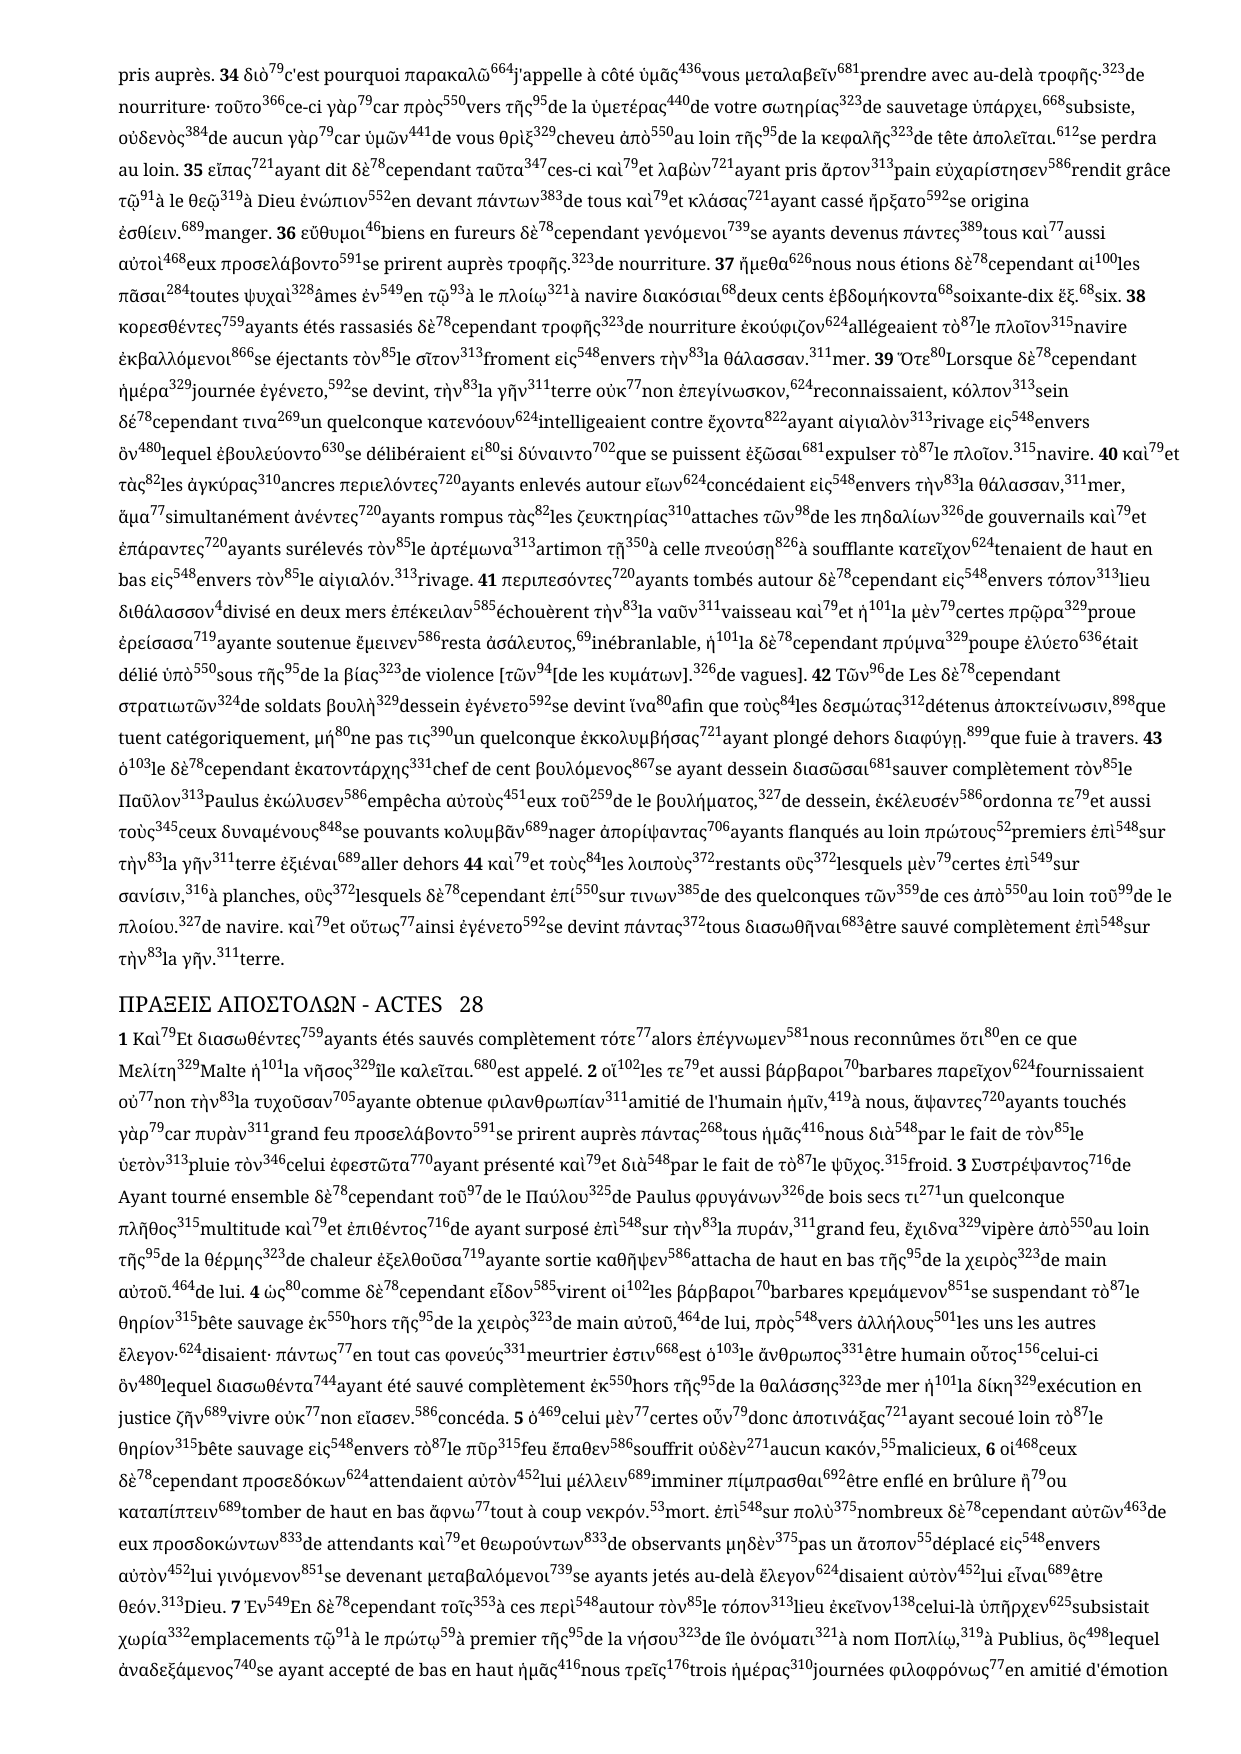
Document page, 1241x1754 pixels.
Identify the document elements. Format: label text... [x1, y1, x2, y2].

text 1 Ὡς80Comme δὲ78cependant ἐκρίθη600fut jugé τοῦ360de ce ἀποπλεῖν689naviguer au loin ἡμᾶς416nous εἰς548envers τὴν83la Ἰταλίαν,311Italie, παρεδίδουν624livraient τόν85le τε79et aussi Παῦλον313Paulus καί79et τινας268des quelconques ἑτέρους114autres-différents δεσμώτας312détenus ἑκατοντάρχῃ319à chef de cent ὀνόματι321à nom Ἰουλίῳ319à Ioulios σπείρης323de spirale Σεβαστῆς.14de Vénérable. 2 ἐπιβάντες720ayants surmontés δὲ78cependant πλοίῳ321à navire Ἀδραμυττηνῷ12à Adramytte μέλλοντι830à imminant πλεῖν689naviguer εἰς548envers τοὺς84les κατὰ548selon τὴν83la Ἀσίαν311Asie τόπους312lieux ἀνήχθημεν595nous fûmes conduit de bas en haut ὄντος834de étant σὺν549avec ἡμῖν419à nous Ἀριστάρχου325de Aristarque Μακεδόνος325de Macédonien Θεσσαλονικέως.325de Thessalonicien. 3 τῇ89à la τε79et aussi ἑτέρᾳ376à autre-différente κατήχθημεν595nous fûmes mené de haut en bas εἰς548envers Σιδῶνα,311Sidon, φιλανθρώπως77en amitié de l'humain τε79et aussi ὁ103le Ἰούλιος331Ioulios τῷ91à le Παύλῳ319à Paulus χρησάμενος740se ayant utilisé ἐπέτρεψεν586permit πρὸς548vers τοὺς244les φίλους52amis πορευθέντι748à ayant été allé ἐπιμελείας323de soin τυχεῖν.681obtenir. 4 κἀκεῖθεν77et de là ἀναχθέντες759ayants étés conduits de bas en haut ὑπεπλεύσαμεν581nous naviguâmes sous τὴν83la Κύπρον311Chypre διὰ548par le fait de τὸ348ce τοὺς84les ἀνέμους312vents εἶναι689être ἐναντίους,31aux encontres, 5 τό87le τε79et aussi πέλαγος315haute mer τὸ348ce κατὰ548selon τὴν83la Κιλικίαν311Cilicie καὶ79et Παμφυλίαν311Pamphylie διαπλεύσαντες720ayants navigués à travers κατήλθομεν581nous vînmes de haut en bas εἰς548envers Μύρα314Myra τῆς95de la Λυκίας.323de Lycie. 6 Κἀκεῖ77Et là εὑρὼν721ayant trouvé ὁ103le ἑκατοντάρχης331chef de cent πλοῖον315navire Ἀλεξανδρῖνον6Alexandrinus πλέον824naviguant εἰς548envers τὴν83la Ἰταλίαν311Italie ἐνεβίβασεν586fit embarquer ἡμᾶς416nous εἰς548envers αὐτό.454lui. 7 ἐν549en ἱκαναῖς7à assez-importantes δὲ78cependant ἡμέραις316à journées βραδυπλοοῦντες839naviguants lentement καὶ79et μόλις77laborieusement γενόμενοι739se ayants devenus κατὰ548selon τὴν83la Κνίδον,311Knidos, μὴ77ne pas προσεῶντος834de concédant vers ἡμᾶς416nous τοῦ97de le ἀνέμου325de vent ὑπεπλεύσαμεν581nous naviguâmes sous τὴν83la Κρήτην311Crète κατὰ548selon Σαλμώνην,311Salmone, 8 μόλις77laborieusement τε79et aussi παραλεγόμενοι866se côtoyants αὐτὴν450elle ἤλθομεν581nous vînmes εἰς548envers τόπον313lieu τινὰ269un quelconque καλούμενον875étant appelé Καλοὺς3Beaux λιμένας312ports ᾧ486à lequel ἐγγὺς77proche πόλις329cité ἦν625était Λασαία.329Lasaia. 9 Ἱκανοῦ16de Assez-important δὲ78cependant χρόνου325de temps διαγενομένου734de se ayant devenu au travers καὶ79et ὄντος834de étant ἤδη77déjà ἐπισφαλοῦς42de prompt à chute τοῦ97de le πλοὸς325de navigation διὰ548par le fait de τὸ348ce καὶ77aussi τὴν83la νηστείαν311jeûne ἤδη77déjà παρεληλυθέναι686avoir passé à côté παρῄνει625exhortait ὁ103le Παῦλος331Paulus 10 λέγων840disant αὐτοῖς·457à eux· ἄνδρες,336hommes, θεωρῶ664j'observe ὅτι80en ce que μετὰ550avec ὕβρεως323de brutalité καὶ79et πολλῆς279de nombreuse ζημίας323de dommage οὐ77non μόνον77seulement τοῦ99de le φορτίου327de charge καὶ79et τοῦ99de le πλοίου327de navire ἀλλὰ79mais καὶ77aussi τῶν94de les ψυχῶν322de âmes ἡμῶν423de nous μέλλειν689imminer ἔσεσθαι685se avoir à être τὸν85le πλοῦν.313navigation. 11 ὁ103le δὲ78cependant ἑκατοντάρχης331chef de cent τῷ91à le κυβερνήτῃ319à pilote καὶ79et τῷ91à le ναυκλήρῳ319à nautonier μᾶλλον77davantage ἐπείθετο636était persuadé ἢ79ou τοῖς353à ces ὑπὸ550sous Παύλου325de Paulus λεγομένοις.881à étants dits. 12 ἀνευθέτου42de pas bien placé δὲ78cependant τοῦ97de le λιμένος325de port ὑπάρχοντος834de subsistant πρὸς548vers παραχειμασίαν311hivernage à côté οἱ102les πλείονες70plus nombreusement ἔθεντο591se posèrent βουλὴν311dessein ἀναχθῆναι683être conduit de bas en haut ἐκεῖθεν,77de là, εἴ80si πως77en quelque manière δύναιντο702que se puissent καταντήσαντες720ayants atteints à l'encontre εἰς548envers Φοίνικα313Foinikas παραχειμάσαι681hiverner à côté λιμένα313port τῆς95de la Κρήτης323de Crète βλέποντα822regardant κατὰ548selon λίβα313sud-ouest καὶ79et κατὰ548selon χῶρον.313nord-ouest. 13 Ὑποπνεύσαντος716de Ayant soufflé en dessous δὲ78cependant νότου325de sud δόξαντες720ayants estimés τῆς95de la προθέσεως323de position en avant κεκρατηκέναι,686avoir saisi avec force, ἄραντες720ayants levés ἆσσον77de près παρελέγοντο630se côtoyaient τὴν83la Κρήτην.311Crète. 14 μετ᾽548après οὐ77non πολὺ375nombreux δὲ78cependant ἔβαλεν586jeta κατ᾽550contre αὐτῆς462de elle ἄνεμος331vent τυφωνικὸς22typhonien ὁ364celui καλούμενος891étant appelé εὐρακύλων·331Eurakulon· 15 συναρπασθέντος756de ayant été ravi avec δὲ78cependant τοῦ99de le πλοίου327de navire καὶ79et μὴ77ne pas δυναμένου863de se pouvant ἀντοφθαλμεῖν689voir contre τῷ91à le ἀνέμῳ319à vent ἐπιδόντες720ayants donnés de surcroît ἐφερόμεθα.632nous étions porté. 16 νησίον315îlot δέ78cependant τι271un quelconque ὑποδραμόντες720ayants courus sous καλούμενον877étant appelé Καῦδα315Κauda ἰσχύσαμεν581nous eûmes la ténacité μόλις77laborieusement περικρατεῖς46forts autour γενέσθαι682se devenir τῆς95de la σκάφης,323de barque, 17 ἣν478laquelle ἄραντες720ayants levés βοηθείαις316à aides ἐχρῶντο630se utilisaient ὑποζωννύντες839ceignants au dessous τὸ87le πλοῖον,315navire, φοβούμενοί866se effrayants τε79et aussi μὴ80ne pas εἰς548envers τὴν83la Σύρτιν311Syrte ἐκπέσωσιν,898que tombent dehors, χαλάσαντες720ayants lâchés τὸ87le σκεῦος,315ustensile, οὕτως77ainsi ἐφέροντο.635étaient porté. 18 σφοδρῶς77en véhémence δὲ78cependant χειμαζομένων884de étants tempêtés ἡμῶν423de nous τῇ350à celle ἑξῆς77suivant ἐκβολὴν311éjection ἐποιοῦντο630se faisaient 19 καὶ79et τῇ89à la τρίτῃ57à troisième αὐτόχειρες70de leurs propres mains τὴν83la σκευὴν311équipement τοῦ99de le πλοίου327de navire ἔρριψαν.585flanquèrent. 20 μήτε79et ni δὲ78cependant ἡλίου325de soleil μήτε79et ni ἄστρων326de astres ἐπιφαινόντων835de brillants sur ἐπὶ548sur πλείονας1plus nombreusement ἡμέρας,310journées, χειμῶνός325de tempête hivernale τε79et aussi οὐκ77non ὀλίγου384de peu ἐπικειμένου,861de se couchant sur, λοιπὸν77pour le reste περιῃρεῖτο636était enlevé autour ἐλπὶς329espérance πᾶσα285toute τοῦ360de ce σῴζεσθαι692être sauvé ἡμᾶς.416nous. 21 Πολλῆς279de Nombreuse τε79et aussi ἀσιτίας323de abstinence de froment ὑπαρχούσης832de subsistante τότε77alors σταθεὶς760ayant été dressé ὁ103le Παῦλος331Paulus ἐν549en μέσῳ61à au milieu αὐτῶν463de eux εἶπεν·586dit· ἔδει625attachait de lien μέν,77certes, ὦ304O ἄνδρες,336hommes, πειθαρχήσαντάς706ayants obéis à l'autorité μοι420à moi μὴ77ne pas ἀνάγεσθαι692être conduit de bas en haut ἀπὸ550au loin τῆς95de la Κρήτης323de Crète κερδῆσαί681gagner τε79et aussi τὴν83la ὕβριν311brutalité ταύτην136celle-ci καὶ79et τὴν83la ζημίαν.311dommage. 22 καὶ79et τὰ347ces νῦν77maintenant παραινῶ664j'exhorte ὑμᾶς436vous εὐθυμεῖν·689être bien en fureur· ἀποβολὴ329rejet au loin γὰρ79car ψυχῆς323de âme οὐδεμία285aucune ἔσται612se sera ἐξ550hors ὑμῶν441de vous πλὴν552toutefois τοῦ99de le πλοίου.327de navire. 23 παρέστη586dressa à côté γάρ79car μοι420à moi ταύτῃ142à celle-ci τῇ89à la νυκτὶ317à nuit τοῦ97de le θεοῦ,325de Dieu, οὗ492de lequel εἰμι664je suis [ἐγὼ]431[moi] ᾧ486à lequel καὶ77aussi λατρεύω,664j'adore, ἄγγελος331messager 24 λέγων·840disant· μὴ77ne pas φοβοῦ,574te effraie, Παῦλε,337Paulus, Καίσαρί319à Kaesar σε437toi δεῖ668attache de lien παραστῆναι,681dresser à côté, καὶ79et ἰδοὺ306voici κεχάρισταί648s'a fait grâce σοι439à toi ὁ103le θεὸς331Dieu πάντας372tous τοὺς345ceux πλέοντας821naviguants μετὰ550avec σοῦ.442de toi. 25 διὸ79c'est pourquoi εὐθυμεῖτε,569soyez bien en fureur, ἄνδρες·336hommes· πιστεύω664je crois γὰρ79car τῷ91à le θεῷ319à Dieu ὅτι80en ce que οὕτως77ainsi ἔσται612se sera καθ᾽548selon ὃν295lequel τρόπον313manière λελάληταί654a été bavardé μοι.420à moi. 26 εἰς548envers νῆσον311île δέ78cependant τινα267une quelconque δεῖ668attache de lien ἡμᾶς416nous ἐκπεσεῖν.681tomber dehors. 27 Ὡς80Comme δὲ78cependant τεσσαρεσκαιδεκάτη212quatorzième νὺξ329nuit ἐγένετο592se devint διαφερομένων884de étants différés ἡμῶν423de nous ἐν549en τῷ91à le Ἀδρίᾳ,319à Adriatique, κατὰ548selon μέσον55au milieu τῆς95de la νυκτὸς323de nuit ὑπενόουν624soupçonnaient οἱ102les ναῦται330matelots προσάγειν689amener τινὰ267une quelconque αὐτοῖς457à eux χώραν.311région. 28 καὶ79et βολίσαντες720ayants sondés εὗρον585trouvèrent ὀργυιὰς310orgyies εἴκοσι,176vingt, βραχὺ6court δὲ78cependant διαστήσαντες720ayants dressés à travers καὶ79et πάλιν77de nouveau βολίσαντες720ayants sondés εὗρον585trouvèrent ὀργυιὰς310orgyies δεκαπέντε·176quinze· 29 φοβούμενοί866se effrayants τε79et aussi μή80ne pas που77quelque part où κατὰ548selon τραχεῖς3raboteux τόπους312lieux ἐκπέσωμεν,894que nous tombions dehors, ἐκ550hors πρύμνης323de poupe ῥίψαντες720ayants flanqués ἀγκύρας310ancres τέσσαρας176quatre ηὔχοντο630se souhaitaient ἡμέραν311journée γενέσθαι.682se devenir. 30 Τῶν96de Les δὲ78cependant ναυτῶν324de matelots ζητούντων833de cherchants φυγεῖν681fuir ἐκ550hors τοῦ99de le πλοίου327de navire καὶ79et χαλασάντων715de ayants lâchés τὴν83la σκάφην311barque εἰς548envers τὴν83la θάλασσαν311mer προφάσει317à apparence en avant ὡς80comme ἐκ550hors πρῴρης323de proue ἀγκύρας310ancres μελλόντων833de imminants ἐκτείνειν,689étendre dehors, 31 εἶπεν586dit ὁ103le Παῦλος331Paulus τῷ91à le ἑκατοντάρχῃ319à chef de cent καὶ79et τοῖς90à les στρατιώταις·318à soldats· ἐὰν80si le cas échéant μὴ77ne pas οὗτοι363ceux-ci μείνωσιν898que restent ἐν549en τῷ93à le πλοίῳ,321à navire, ὑμεῖς447vous σωθῆναι683être sauvé οὐ77non δύνασθε.671vous vous pouvez. 32 τότε77alors ἀπέκοψαν585coupèrent au loin οἱ102les στρατιῶται330soldats τὰ86les σχοινία314cordages τῆς95de la σκάφης323de barque καὶ79et εἴασαν585concédèrent αὐτὴν450elle ἐκπεσεῖν.681tomber dehors. 33 Ἄχρι80Jusqu'à l'extrémité δὲ78cependant οὗ494de lequel ἡμέρα329journée ἤμελλεν625imminait γίνεσθαι,690se devenir, παρεκάλει625appelait à côté ὁ103le Παῦλος331Paulus ἅπαντας372en totalités μεταλαβεῖν681prendre avec au-delà τροφῆς323de nourriture λέγων·840disant· τεσσαρεσκαιδεκάτην201quatorzième σήμερον77aujourd'hui ἡμέραν311journée προσδοκῶντες839attendants ἄσιτοι70sans froments διατελεῖτε665vous parachevez μηθὲν375pas un προσλαβόμενοι.739se ayants pris auprès. 34 διὸ79c'est pourquoi παρακαλῶ664j'appelle à côté ὑμᾶς436vous μεταλαβεῖν681prendre avec au-delà τροφῆς·323de nourriture· τοῦτο366ce-ci γὰρ79car πρὸς550vers τῆς95de la ὑμετέρας440de votre σωτηρίας323de sauvetage ὑπάρχει,668subsiste, οὐδενὸς384de aucun γὰρ79car ὑμῶν441de vous θρὶξ329cheveu ἀπὸ550au loin τῆς95de la κεφαλῆς323de tête ἀπολεῖται.612se perdra au loin. 35 εἴπας721ayant dit δὲ78cependant ταῦτα347ces-ci καὶ79et λαβὼν721ayant pris ἄρτον313pain εὐχαρίστησεν586rendit grâce τῷ91à le θεῷ319à Dieu ἐνώπιον552en devant πάντων383de tous καὶ79et κλάσας721ayant cassé ἤρξατο592se origina ἐσθίειν.689manger. 36 εὔθυμοι46biens en fureurs δὲ78cependant γενόμενοι739se ayants devenus πάντες389tous καὶ77aussi αὐτοὶ468eux προσελάβοντο591se prirent auprès τροφῆς.323de nourriture. 37 ἤμεθα626nous nous étions δὲ78cependant αἱ100les πᾶσαι284toutes ψυχαὶ328âmes ἐν549en τῷ93à le πλοίῳ321à navire διακόσιαι68deux cents ἑβδομήκοντα68soixante-dix ἕξ.68six. 38 κορεσθέντες759ayants étés rassasiés δὲ78cependant τροφῆς323de nourriture ἐκούφιζον624allégeaient τὸ87le πλοῖον315navire ἐκβαλλόμενοι866se éjectants τὸν85le σῖτον313froment εἰς548envers τὴν83la θάλασσαν.311mer. 39 Ὅτε80Lorsque δὲ78cependant ἡμέρα329journée ἐγένετο,592se devint, τὴν83la γῆν311terre οὐκ77non ἐπεγίνωσκον,624reconnaissaient, κόλπον313sein δέ78cependant τινα269un quelconque κατενόουν624intelligeaient contre ἔχοντα822ayant αἰγιαλὸν313rivage εἰς548envers ὃν480lequel ἐβουλεύοντο630se délibéraient εἰ80si δύναιντο702que se puissent ἐξῶσαι681expulser τὸ87le πλοῖον.315navire. 40 καὶ79et τὰς82les ἀγκύρας310ancres περιελόντες720ayants enlevés autour εἴων624concédaient εἰς548envers τὴν83la θάλασσαν,311mer, ἅμα77simultanément ἀνέντες720ayants rompus τὰς82les ζευκτηρίας310attaches τῶν98de les πηδαλίων326de gouvernails καὶ79et ἐπάραντες720ayants surélevés τὸν85le ἀρτέμωνα313artimon τῇ350à celle πνεούσῃ826à soufflante κατεῖχον624tenaient de haut en bas εἰς548envers τὸν85le αἰγιαλόν.313rivage. 41 περιπεσόντες720ayants tombés autour δὲ78cependant εἰς548envers τόπον313lieu διθάλασσον4divisé en deux mers ἐπέκειλαν585échouèrent τὴν83la ναῦν311vaisseau καὶ79et ἡ101la μὲν79certes πρῷρα329proue ἐρείσασα719ayante soutenue ἔμεινεν586resta ἀσάλευτος,69inébranlable, ἡ101la δὲ78cependant πρύμνα329poupe ἐλύετο636était délié ὑπὸ550sous τῆς95de la βίας323de violence [τῶν94[de les κυμάτων].326de vagues]. 42 Τῶν96de Les δὲ78cependant στρατιωτῶν324de soldats βουλὴ329dessein ἐγένετο592se devint ἵνα80afin que τοὺς84les δεσμώτας312détenus ἀποκτείνωσιν,898que tuent catégoriquement, μή80ne pas τις390un quelconque ἐκκολυμβήσας721ayant plongé dehors διαφύγῃ.899que fuie à travers. 43 ὁ103le δὲ78cependant ἑκατοντάρχης331chef de cent βουλόμενος867se ayant dessein διασῶσαι681sauver complètement τὸν85le Παῦλον313Paulus ἐκώλυσεν586empêcha αὐτοὺς451eux τοῦ259de le βουλήματος,327de dessein, ἐκέλευσέν586ordonna τε79et aussi τοὺς345ceux δυναμένους848se pouvants κολυμβᾶν689nager ἀπορίψαντας706ayants flanqués au loin πρώτους52premiers ἐπὶ548sur τὴν83la γῆν311terre ἐξιέναι689aller dehors 44 καὶ79et τοὺς84les λοιποὺς372restants οὓς372lesquels μὲν79certes ἐπὶ549sur σανίσιν,316à planches, οὓς372lesquels δὲ78cependant ἐπί550sur τινων385de des quelconques τῶν359de ces ἀπὸ550au loin τοῦ99de le πλοίου.327de navire. καὶ79et οὕτως77ainsi ἐγένετο592se devint πάντας372tous διασωθῆναι683être sauvé complètement ἐπὶ548sur τὴν83la γῆν.311terre. [118, 59, 1181, 970]
text 1 Καὶ79Et διασωθέντες759ayants étés sauvés complètement τότε77alors ἐπέγνωμεν581nous reconnûmes ὅτι80en ce que Μελίτη329Malte ἡ101la νῆσος329île καλεῖται.680est appelé. 2 οἵ102les τε79et aussi βάρβαροι70barbares παρεῖχον624fournissaient οὐ77non τὴν83la τυχοῦσαν705ayante obtenue φιλανθρωπίαν311amitié de l'humain ἡμῖν,419à nous, ἅψαντες720ayants touchés γὰρ79car πυρὰν311grand feu προσελάβοντο591se prirent auprès πάντας268tous ἡμᾶς416nous διὰ548par le fait de τὸν85le ὑετὸν313pluie τὸν346celui ἐφεστῶτα770ayant présenté καὶ79et διὰ548par le fait de τὸ87le ψῦχος.315froid. 3 Συστρέψαντος716de Ayant tourné ensemble δὲ78cependant τοῦ97de le Παύλου325de Paulus φρυγάνων326de bois secs τι271un quelconque πλῆθος315multitude καὶ79et ἐπιθέντος716de ayant surposé ἐπὶ548sur τὴν83la πυράν,311grand feu, ἔχιδνα329vipère ἀπὸ550au loin τῆς95de la θέρμης323de chaleur ἐξελθοῦσα719ayante sortie καθῆψεν586attacha de haut en bas τῆς95de la χειρὸς323de main αὐτοῦ.464de lui. 4 ὡς80comme δὲ78cependant εἶδον585virent οἱ102les βάρβαροι70barbares κρεμάμενον851se suspendant τὸ87le θηρίον315bête sauvage ἐκ550hors τῆς95de la χειρὸς323de main αὐτοῦ,464de lui, πρὸς548vers ἀλλήλους501les uns les autres ἔλεγον·624disaient· πάντως77en tout cas φονεύς331meurtrier ἐστιν668est ὁ103le ἄνθρωπος331être humain οὗτος156celui-ci ὃν480lequel διασωθέντα744ayant été sauvé complètement ἐκ550hors τῆς95de la θαλάσσης323de mer ἡ101la δίκη329exécution en justice ζῆν689vivre οὐκ77non εἴασεν.586concéda. 5 ὁ469celui μὲν77certes οὖν79donc ἀποτινάξας721ayant secoué loin τὸ87le θηρίον315bête sauvage εἰς548envers τὸ87le πῦρ315feu ἔπαθεν586souffrit οὐδὲν271aucun κακόν,55malicieux, 6 οἱ468ceux δὲ78cependant προσεδόκων624attendaient αὐτὸν452lui μέλλειν689imminer πίμπρασθαι692être enflé en brûlure ἢ79ou καταπίπτειν689tomber de haut en bas ἄφνω77tout à coup νεκρόν.53mort. ἐπὶ548sur πολὺ375nombreux δὲ78cependant αὐτῶν463de eux προσδοκώντων833de attendants καὶ79et θεωρούντων833de observants μηδὲν375pas un ἄτοπον55déplacé εἰς548envers αὐτὸν452lui γινόμενον851se devenant μεταβαλόμενοι739se ayants jetés au-delà ἔλεγον624disaient αὐτὸν452lui εἶναι689être θεόν.313Dieu. 7 Ἐν549En δὲ78cependant τοῖς353à ces περὶ548autour τὸν85le τόπον313lieu ἐκεῖνον138celui-là ὑπῆρχεν625subsistait χωρία332emplacements τῷ91à le πρώτῳ59à premier τῆς95de la νήσου323de île ὀνόματι321à nom Ποπλίῳ,319à Publius, ὃς498lequel ἀναδεξάμενος740se ayant accepté de bas en haut ἡμᾶς416nous τρεῖς176trois ἡμέρας310journées φιλοφρόνως77en amitié d'émotion ἐξένισεν.586traita en étranger. 8 ἐγένετο592se devint δὲ78cependant τὸν85le πατέρα313père τοῦ97de le Ποπλίου325de Publius πυρετοῖς318à fièvres καὶ79et δυσεντερίῳ321à dysenterie συνεχόμενον875étant tenu ensemble κατακεῖσθαι,690se coucher de haut en bas, πρὸς548vers ὃν480lequel ὁ103le Παῦλος331Paulus εἰσελθὼν721ayant venu à l'intérieur καὶ79et προσευξάμενος740se ayant prié ἐπιθεὶς721ayant surposé τὰς82les χεῖρας310mains αὐτῷ458à lui ἰάσατο592se guérit αὐτόν.452lui. 9 τούτου360de ce-ci δὲ78cependant γενομένου736de se ayant devenu καὶ77aussi οἱ102les λοιποὶ389restants οἱ363ceux ἐν549en τῇ89à la νήσῳ317à île ἔχοντες839ayants ἀσθενείας310infirmités προσήρχοντο630se venaient vers καὶ79et ἐθεραπεύοντο,635étaient soigné, 10 οἳ497lesquels καὶ77aussi πολλαῖς272à nombreuses τιμαῖς316à valeurs ἐτίμησαν585valorisèrent ἡμᾶς416nous καὶ79et ἀναγομένοις879à étants conduits de bas en haut ἐπέθεντο591se surposèrent τὰ347ces πρὸς548vers τὰς242les χρείας.310besoins. 11 Μετὰ548Après δὲ78cependant τρεῖς178trois μῆνας312mois ἀνήχθημεν595nous fûmes conduit de bas en haut ἐν549en πλοίῳ321à navire παρακεχειμακότι775à ayant hiverné à côté ἐν549en τῇ89à la νήσῳ,317à île, Ἀλεξανδρίνῳ,12à Alexandrinus, παρασήμῳ38à marqué à côté Διοσκούροις.318à Dioscures. 12 καὶ79et καταχθέντες759ayants étés menés de haut en bas εἰς548envers Συρακούσας310Syracuse ἐπεμείναμεν581nous restâmes sur ἡμέρας310journées τρεῖς,176trois, 13 ὅθεν77d'où περιελόντες720ayants enlevés autour κατηντήσαμεν581nous atteignîmes à l'encontre εἰς548envers Ῥήγιον.315Regium. καὶ79et μετὰ548après μίαν177une ἡμέραν311journée ἐπιγενομένου734de se ayant arrivé sur νότου325de sud δευτεραῖοι70secondaires jours ἤλθομεν581nous vînmes εἰς548envers Ποτιόλους,312Puteoli, 14 οὗ77où εὑρόντες720ayants trouvés ἀδελφοὺς312frères παρεκλήθημεν595nous fûmes appelé à côté παρ᾽549à côté αὐτοῖς457à eux ἐπιμεῖναι681rester sur ἡμέρας310journées ἑπτά·176sept· καὶ79et οὕτως77ainsi εἰς548envers τὴν83la Ῥώμην311Rome ἤλθαμεν.581nous vînmes. 15 κἀκεῖθεν77et de là οἱ102les ἀδελφοὶ330frères ἀκούσαντες720ayants écoutés τὰ347ces περὶ550autour ἡμῶν423de nous ἦλθαν585vinrent εἰς548envers ἀπάντησιν311rencontre de loin ἡμῖν419à nous ἄχρι552jusqu'à l'extrémité Ἀππίου325de Appius φόρου327de Forum καὶ79et Τριῶν188de Trois ταβερνῶν,322de tavernes, οὓς479lesquels ἰδὼν721ayant vu ὁ103le Παῦλος331Paulus εὐχαριστήσας721ayant rendu grâce τῷ91à le θεῷ319à Dieu ἔλαβεν586prit θάρσος.315courage. 16 Ὅτε80Lorsque δὲ78cependant εἰσήλθομεν581nous vînmes à l'intérieur εἰς548envers Ῥώμην,311Rome, ἐπετράπη600fut permis τῷ91à le Παύλῳ319à Paulus μένειν689rester καθ᾽548selon ἑαυτὸν528lui-même σὺν549avec τῷ91à le φυλάσσοντι828à gardiennant αὐτὸν452lui στρατιώτῃ.319à soldat. 17 Ἐγένετο592Se devint δὲ78cependant μετὰ548après ἡμέρας310journées τρεῖς176trois συγκαλέσασθαι682se appeler ensemble αὐτὸν452lui τοὺς345ceux ὄντας821étants τῶν96de les Ἰουδαίων64de Ioudaiens πρώτους·52premiers· συνελθόντων715de ayants venus ensemble δὲ78cependant αὐτῶν463de eux ἔλεγεν625disait πρὸς548vers αὐτούς·451eux· ἐγώ,431moi, ἄνδρες336hommes ἀδελφοί,336frères, οὐδὲν375aucun ἐναντίον55à l'encontre ποιήσας721ayant fait τῷ91à le λαῷ319à peuple ἢ79ou τοῖς92à les ἔθεσιν320à coutumes τοῖς92à les πατρῴοις11à paternels δέσμιος331lié ἐξ550hors Ἱεροσολύμων326de Ierosoluma παρεδόθην596je fus livré εἰς548envers τὰς82les χεῖρας310mains τῶν96de les Ῥωμαίων,64de Romains, 18 οἵτινες497lesquels des quelconques ἀνακρίναντές720ayants jugés de bas en haut με417moi ἐβούλοντο630se avaient dessein ἀπολῦσαι681délier au loin διὰ548par le fait de τὸ348ce μηδεμίαν267pas une αἰτίαν311cause θανάτου325de trépas ὑπάρχειν689subsister ἐν549en ἐμοί.420à moi. 19 ἀντιλεγόντων833de contredisants δὲ78cependant τῶν96de les Ἰουδαίων64de Ioudaiens ἠναγκάσθην596je fus contraint ἐπικαλέσασθαι682se surnommer Καίσαρα313Kaesar οὐχ77non ὡς80comme τοῦ99de le ἔθνους327de ethnie μου424de moi ἔχων840ayant τι375un quelconque κατηγορεῖν.689accuser. 20 διὰ548par le fait de ταύτην136celle-ci οὖν79donc τὴν83la αἰτίαν311cause παρεκάλεσα582j'appelai à côté ὑμᾶς436vous ἰδεῖν681voir καὶ79et προσλαλῆσαι,681bavarder auprès, ἕνεκεν552à cause γὰρ79car τῆς95de la ἐλπίδος323de espérance τοῦ97de le Ἰσραὴλ325de Israël τὴν83la ἅλυσιν311chaîne ταύτην136celle-ci περίκειμαι.676je suis couché autour. 21 οἱ468ceux δὲ78cependant πρὸς548vers αὐτὸν452lui εἶπαν·585dirent· ἡμεῖς430nous οὔτε79ni γράμματα314lettres περὶ550autour σοῦ442de toi ἐδεξάμεθα587nous nous acceptâmes ἀπὸ550au loin τῆς95de la Ἰουδαίας323de Ioudaia οὔτε79ni παραγενόμενός740se ayant devenu à côté τις390un quelconque τῶν96de les ἀδελφῶν324de frères ἀπήγγειλεν586rapporta annonce ἢ79ou ἐλάλησέν586bavarda τι375un quelconque περὶ550autour σοῦ442de toi πονηρόν.55méchant. 22 ἀξιοῦμεν663nous jugeons digne δὲ78cependant παρὰ550à côté σοῦ442de toi ἀκοῦσαι681écouter ἃ481lesquels φρονεῖς,666tu penses, περὶ550autour μὲν340certes γὰρ79car τῆς95de la αἱρέσεως323de hérésie ταύτης148de celle-ci γνωστὸν49connu ἡμῖν419à nous ἐστιν668est ὅτι80en ce que πανταχοῦ77partout ἀντιλέγεται.680est contredit. 23 Ταξάμενοι739Se ayants ordonnancés δὲ78cependant αὐτῷ458à lui ἡμέραν311journée ἦλθον585vinrent πρὸς548vers αὐτὸν452lui εἰς548envers τὴν83la ξενίαν311étrangeté πλείονες70plus nombreusement οἷς485à lesquels ἐξετίθετο631se exposait διαμαρτυρόμενος867se passant témoignage τὴν83la βασιλείαν311royauté τοῦ97de le θεοῦ,325de Dieu, πείθων840persuadant τε79et aussi αὐτοὺς451eux περὶ550autour τοῦ97de le Ἰησοῦ325de Iésous ἀπό550au loin τε79et aussi τοῦ97de le νόμου325de loi Μωϋσέως325de Môusês καὶ79et τῶν96de les προφητῶν,324de prophètes, ἀπὸ547au loin πρωῒ77matinalement ἕως552jusqu'à ce que ἑσπέρας.323de soirée. 24 καὶ79et οἱ363ceux μὲν79certes ἐπείθοντο635étaient persuadé τοῖς353à ces λεγομένοις,881à étants dits, οἱ363ceux δὲ78cependant ἠπίστουν·624croyaient pas· 25 ἀσύμφωνοι46sans consonances de voix δὲ78cependant ὄντες839étants πρὸς548vers ἀλλήλους501les uns les autres ἀπελύοντο630se déliaient au loin εἰπόντος716de ayant dit τοῦ97de le Παύλου325de Paulus ῥῆμα315oral ἕν,181un, ὅτι80en ce que καλῶς77bellement τὸ105le πνεῦμα333souffle τὸ105le ἅγιον24saint ἐλάλησεν586bavarda διὰ550par Ἠσαΐου325de Ésaïa τοῦ97de le προφήτου325de prophète πρὸς548vers τοὺς84les πατέρας312pères ὑμῶν441de vous 26 λέγων·840disant· πορεύθητι563sois allé πρὸς548vers τὸν85le λαὸν313peuple τοῦτον138celui-ci καὶ79et εἰπόν·554dis· ἀκοῇ317à ouïe ἀκούσετε603vous écouterez καὶ79et οὐ77non μὴ77ne pas συνῆτε896que vous compreniez καὶ79et βλέποντες839regardants βλέψετε603vous regarderez καὶ79et οὐ77non μὴ77ne pas ἴδητε·896que vous voyiez· 27 ἐπαχύνθη600fut épaissi γὰρ79car ἡ101la καρδία329coeur τοῦ97de le λαοῦ325de peuple τούτου150de celui-ci καὶ79et τοῖς252à les ὠσὶν320à oreilles βαρέως77lourdement ἤκουσαν585écoutèrent καὶ79et τοὺς84les ὀφθαλμοὺς312yeux αὐτῶν463de eux ἐκάμμυσαν·585fermèrent de haut en bas· μήποτε80de peur que ἴδωσιν898que voient τοῖς250à les ὀφθαλμοῖς318à yeux καὶ79et τοῖς252à les ὠσὶν320à oreilles ἀκούσωσιν898que écoutent καὶ79et τῇ249à la καρδίᾳ317à coeur συνῶσιν898que comprennent καὶ79et ἐπιστρέψωσιν,898que retournent au-dessus, καὶ79et ἰάσομαι608je me guérirai αὐτούς.451eux. 28 γνωστὸν49connu οὖν79donc ἔστω572soit ὑμῖν438à vous ὅτι80en ce que τοῖς92à les ἔθνεσιν320à ethnies ἀπεστάλη600fut envoyé τοῦτο158ce-ci τὸ105le σωτήριον73salut τοῦ97de le θεοῦ·325de Dieu· αὐτοὶ468eux καὶ79et ἀκούσονται.611se écouteront. 29 30 Ἐνέμεινεν586Resta dans δὲ78cependant διετίαν311deux années ὅλην267toute entière ἐν549en ἰδίῳ123à en propre μισθώματι321à location καὶ79et ἀπεδέχετο631se acceptait loin πάντας372tous τοὺς345ceux εἰσπορευομένους848se allants à l'intérieur πρὸς548vers αὐτόν,452lui, 31 κηρύσσων840annonçant τὴν83la βασιλείαν311royauté τοῦ97de le θεοῦ325de Dieu καὶ79et διδάσκων840enseignant τὰ347ces περὶ550autour τοῦ97de le κυρίου325de Maître Ἰησοῦ325de Iésous Χριστοῦ325de Christ μετὰ550avec πάσης279de toute παρρησίας323de oralité franche ἀκωλύτως.77sans empêchement. [118, 1023, 1181, 1682]
text ΠΡΑΞΕΙΣ ΑΠΟΣΤΟΛΩΝ - ACTES 28 [118, 989, 1181, 1019]
